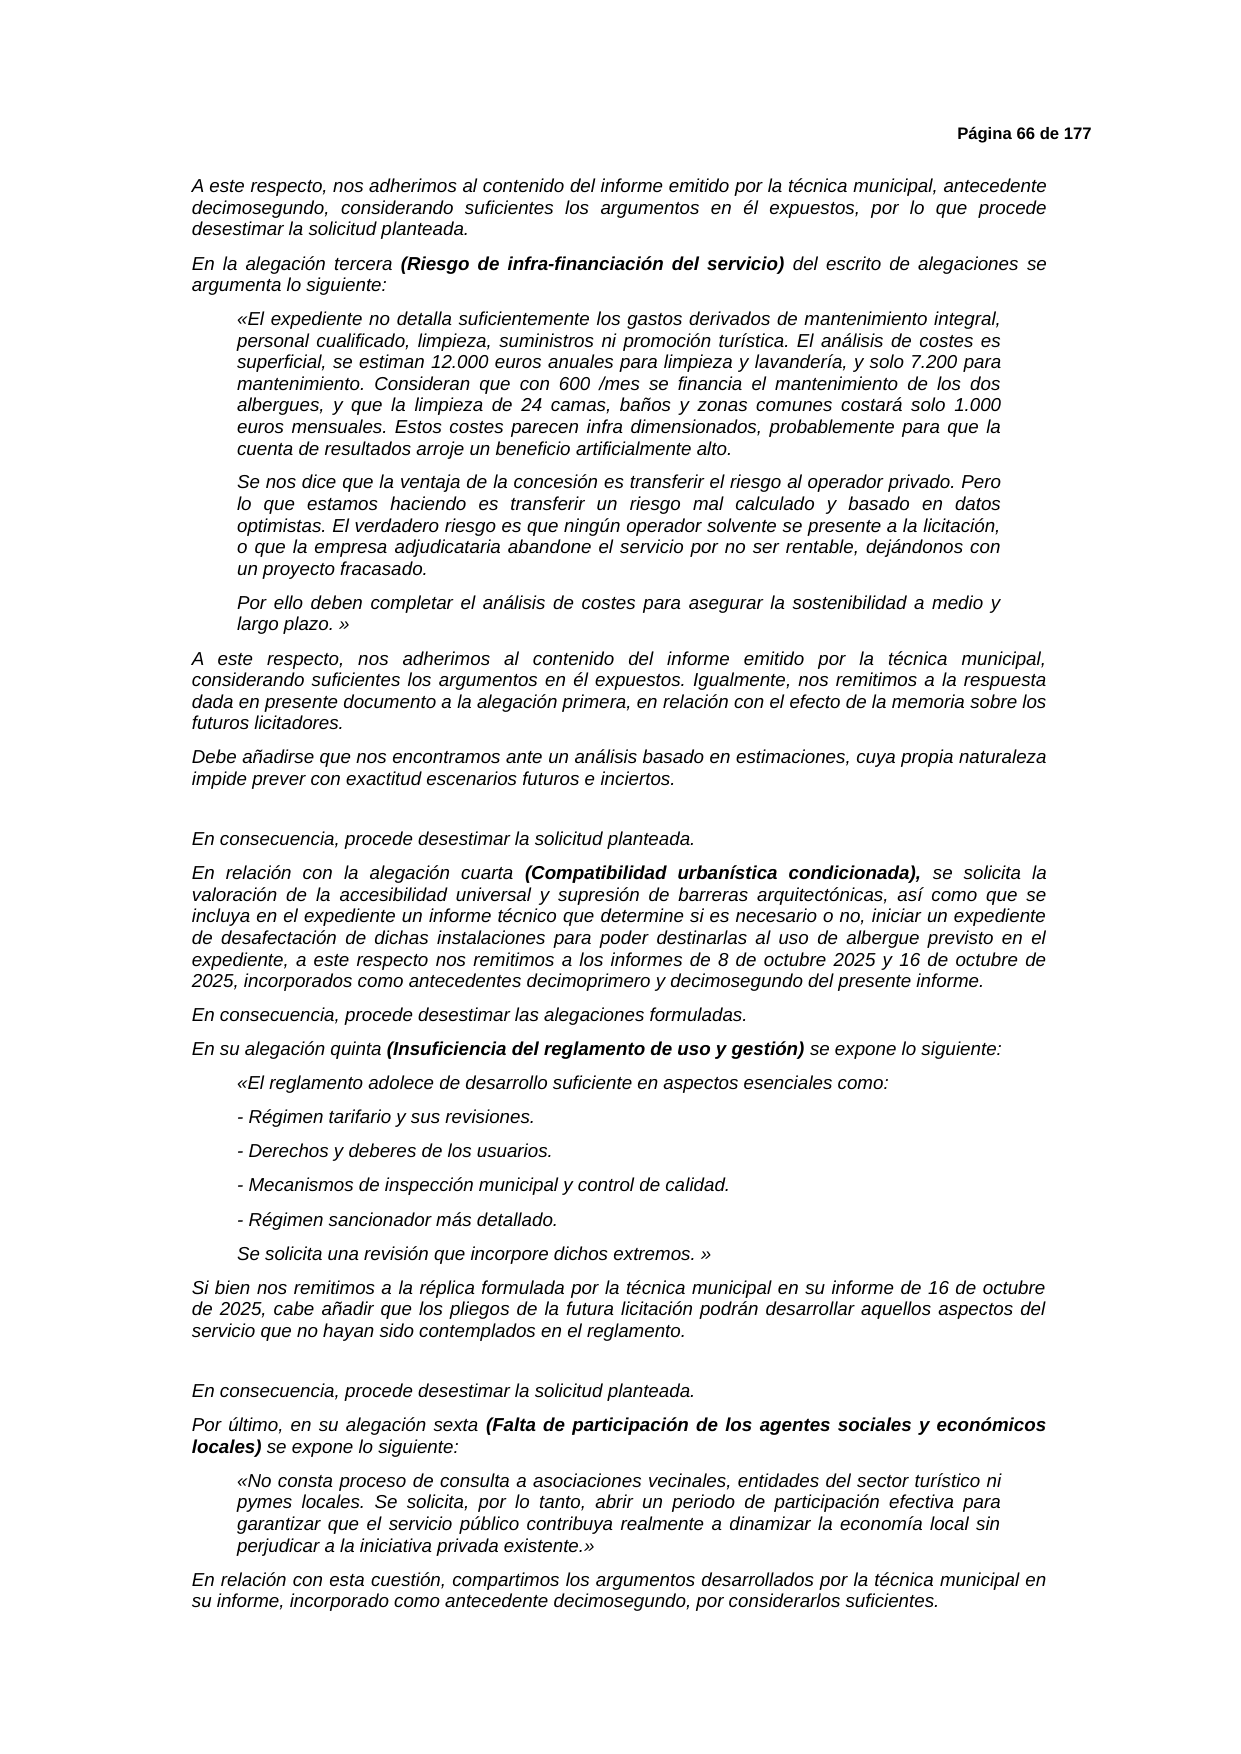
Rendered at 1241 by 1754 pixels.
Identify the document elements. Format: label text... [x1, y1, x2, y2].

text En consecuencia, procede desestimar la solicitud planteada. [192, 802, 1049, 849]
text «No consta proceso de consulta a asociaciones vecinales, entidades del sector turístico ni pymes locales. Se solicita, por lo tanto, abrir un periodo de participación efectiva para garantizar que el servicio público contribuya realmente a dinamizar la economía local sin perjudicar a la iniciativa privada existente.» [237, 1470, 1003, 1556]
text En relación con esta cuestión, compartimos los argumentos desarrollados por la técnica municipal en su informe, incorporado como antecedente decimosegundo, por considerarlos suficientes. [192, 1568, 1049, 1612]
text «El reglamento adolece de desarrollo suficiente en aspectos esenciales como: [237, 1072, 1003, 1094]
text En la alegación tercera (Riesgo de infra-financiación del servicio) del escrito de alegaciones se argumenta lo siguiente: [192, 252, 1049, 295]
text Se solicita una revisión que incorpore dichos extremos. » [237, 1242, 1003, 1264]
text - Régimen tarifario y sus revisiones. [237, 1106, 1003, 1128]
text Por ello deben completar el análisis de costes para asegurar la sostenibilidad a medio y largo plazo. » [237, 592, 1003, 635]
text «El expediente no detalla suficientemente los gastos derivados de mantenimiento integral, personal cualificado, limpieza, suministros ni promoción turística. El análisis de costes es superficial, se estiman 12.000 euros anuales para limpieza y lavandería, y solo 7.200 para mantenimiento. Consideran que con 600 /mes se financia el mantenimiento de los dos albergues, y que la limpieza de 24 camas, baños y zonas comunes costará solo 1.000 euros mensuales. Estos costes parecen infra dimensionados, probablemente para que la cuenta de resultados arroje un beneficio artificialmente alto. [237, 308, 1003, 459]
text En consecuencia, procede desestimar la solicitud planteada. [192, 1354, 1049, 1402]
text Se nos dice que la ventaja de la concesión es transferir el riesgo al operador privado. Pero lo que estamos haciendo es transferir un riesgo mal calculado y basado en datos optimistas. El verdadero riesgo es que ningún operador solvente se presente a la licitación, o que la empresa adjudicataria abandone el servicio por no ser rentable, dejándonos con un proyecto fracasado. [237, 471, 1003, 579]
text Si bien nos remitimos a la réplica formulada por la técnica municipal en su informe de 16 de octubre de 2025, cabe añadir que los pliegos de la futura licitación podrán desarrollar aquellos aspectos del servicio que no hayan sido contemplados en el reglamento. [192, 1276, 1049, 1341]
text - Mecanismos de inspección municipal y control de calidad. [237, 1174, 1003, 1196]
text A este respecto, nos adherimos al contenido del informe emitido por la técnica municipal, antecedente decimosegundo, considerando suficientes los argumentos en él expuestos, por lo que procede desestimar la solicitud planteada. [192, 175, 1049, 240]
text Debe añadirse que nos encontramos ante un análisis basado en estimaciones, cuya propia naturaleza impide prever con exactitud escenarios futuros e inciertos. [192, 746, 1049, 789]
text - Régimen sancionador más detallado. [237, 1208, 1003, 1230]
text En consecuencia, procede desestimar las alegaciones formuladas. [192, 1004, 1049, 1026]
text Por último, en su alegación sexta (Falta de participación de los agentes sociales y económicos locales) se expone lo siguiente: [192, 1414, 1049, 1457]
text - Derechos y deberes de los usuarios. [237, 1140, 1003, 1162]
text A este respecto, nos adherimos al contenido del informe emitido por la técnica municipal, considerando suficientes los argumentos en él expuestos. Igualmente, nos remitimos a la respuesta dada en presente documento a la alegación primera, en relación con el efecto de la memoria sobre los futuros licitadores. [192, 647, 1049, 733]
text En su alegación quinta (Insuficiencia del reglamento de uso y gestión) se expone lo siguiente: [192, 1038, 1049, 1059]
text En relación con la alegación cuarta (Compatibilidad urbanística condicionada), se solicita la valoración de la accesibilidad universal y supresión de barreras arquitectónicas, así como que se incluya en el expediente un informe técnico que determine si es necesario o no, iniciar un expediente de desafectación de dichas instalaciones para poder destinarlas al uso de albergue previsto en el expediente, a este respecto nos remitimos a los informes de 8 de octubre 2025 y 16 de octubre de 2025, incorporados como antecedentes decimoprimero y decimosegundo del presente informe. [192, 862, 1049, 991]
